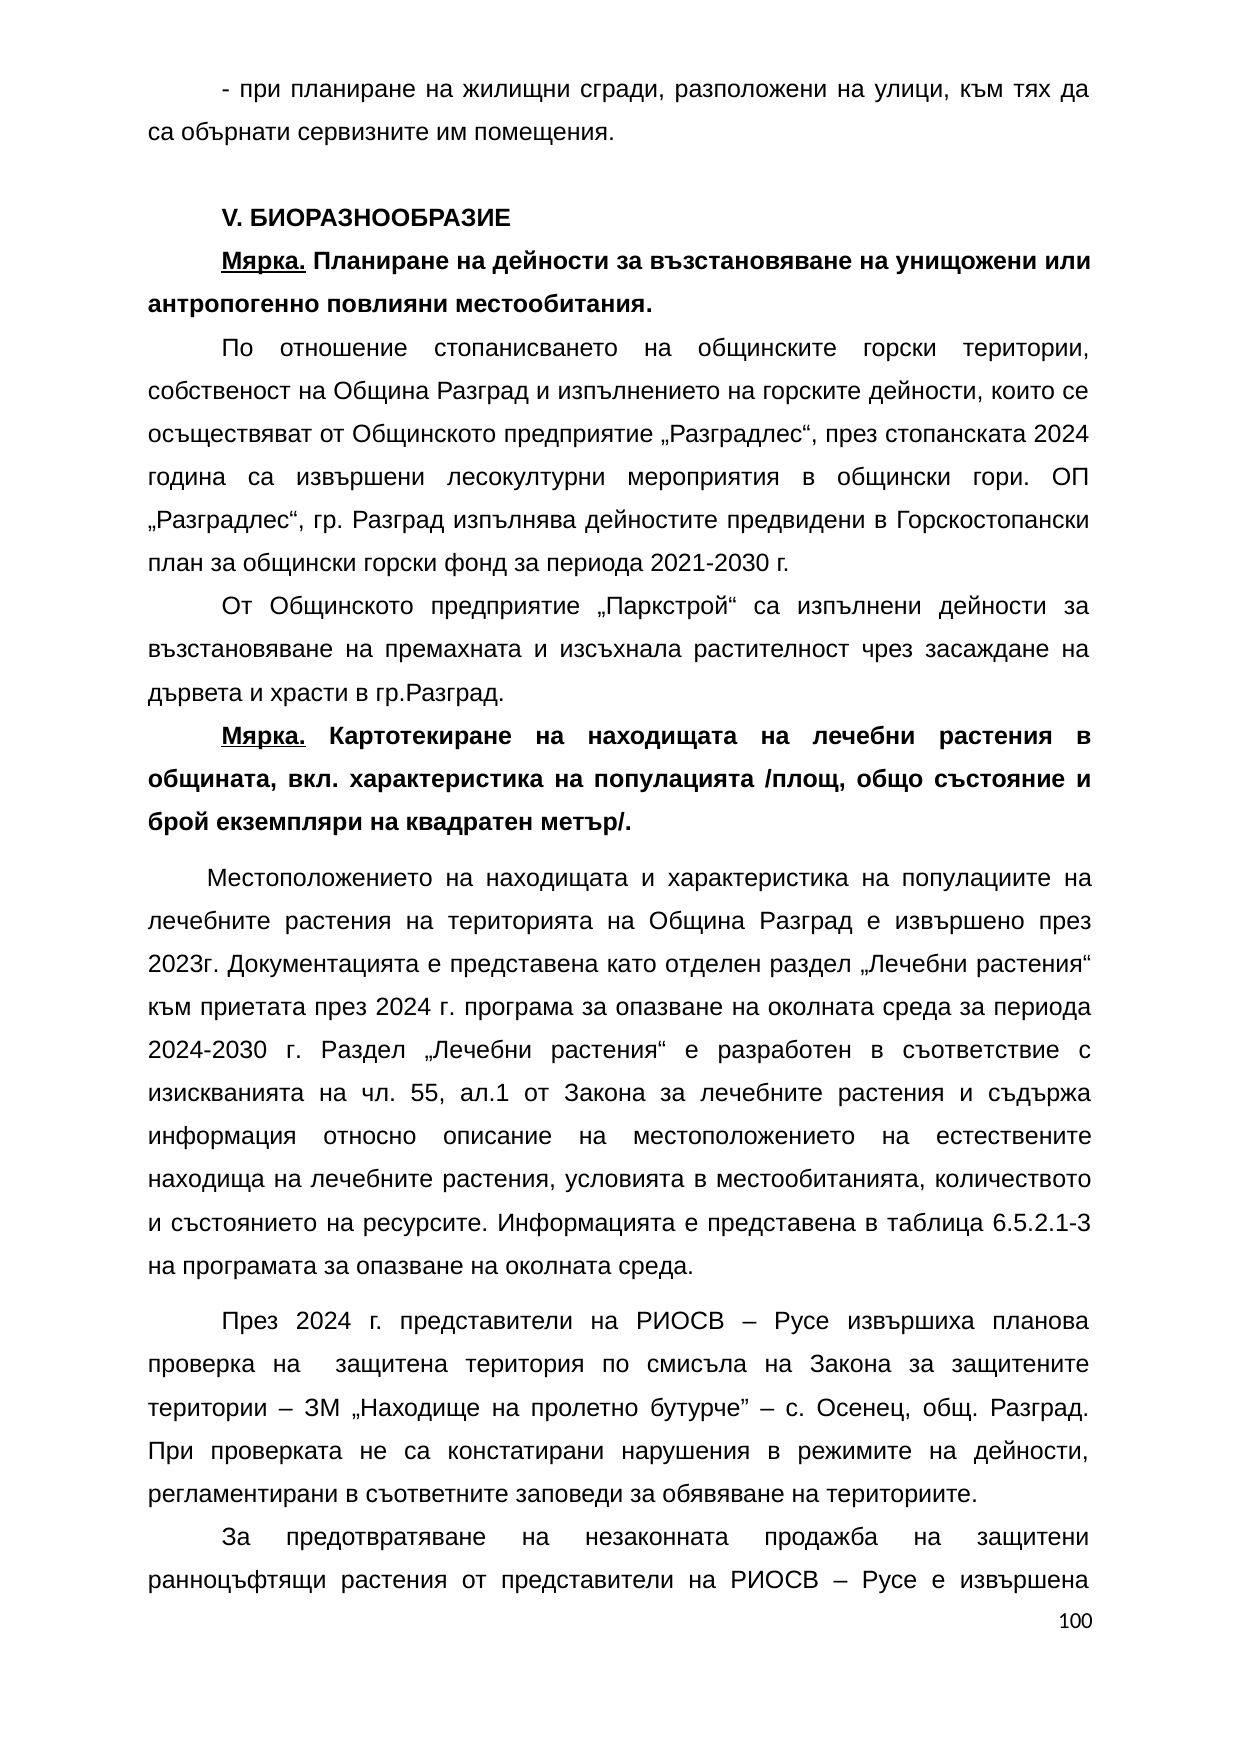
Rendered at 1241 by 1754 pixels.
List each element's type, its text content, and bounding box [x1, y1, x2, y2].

text През 2024 г. представители на РИОСВ – Русе извършиха планова проверка на защитена територия по смисъла на Закона за защитените територии – ЗМ „Находище на пролетно бутурче” – с. Осенец, общ. Разград. При проверката не са констатирани нарушения в режимите на дейности, регламентирани в съответните заповеди за обявяване на териториите. [148, 1306, 1090, 1507]
text Мярка. Картотекиране на находищата на лечебни растения в общината, вкл. характеристика на популацията /площ, общо състояние и брой екземпляри на квадратен метър/. [148, 721, 1093, 836]
text - при планиране на жилищни сгради, разположени на улици, към тях да са обърнати сервизните им помещения. [148, 74, 1090, 146]
text Местоположението на находищата и характеристика на популациите на лечебните растения на територията на Община Разград е извършено през 2023г. Документацията е представена като отделен раздел „Лечебни растения“ към приетата през 2024 г. програма за опазване на околната среда за периода 2024-2030 г. Раздел „Лечебни растения“ е разработен в съответствие с изискванията на чл. 55, ал.1 от Закона за лечебните растения и съдържа информация относно описание на местоположението на естествените находища на лечебните растения, условията в местообитанията, количеството и състоянието на ресурсите. Информацията е представена в таблица 6.5.2.1-3 на програмата за опазване на околната среда. [148, 862, 1093, 1279]
text V. БИОРАЗНООБРАЗИЕ [148, 203, 1093, 232]
text За предотвратяване на незаконната продажба на защитени ранноцъфтящи растения от представители на РИОСВ – Русе е извършена [148, 1522, 1090, 1594]
text От Общинското предприятие „Паркстрой“ са изпълнени дейности за възстановяване на премахната и изсъхнала растителност чрез засаждане на дървета и храсти в гр.Разград. [148, 591, 1090, 706]
text Мярка. Планиране на дейности за възстановяване на унищожени или антропогенно повлияни местообитания. [148, 246, 1093, 318]
text По отношение стопанисването на общинските горски територии, собственост на Община Разград и изпълнението на горските дейности, които се осъществяват от Общинското предприятие „Разградлес“, през стопанската 2024 година са извършени лесокултурни мероприятия в общински гори. ОП „Разградлес“, гр. Разград изпълнява дейностите предвидени в Горскостопански план за общински горски фонд за периода 2021-2030 г. [148, 332, 1090, 577]
